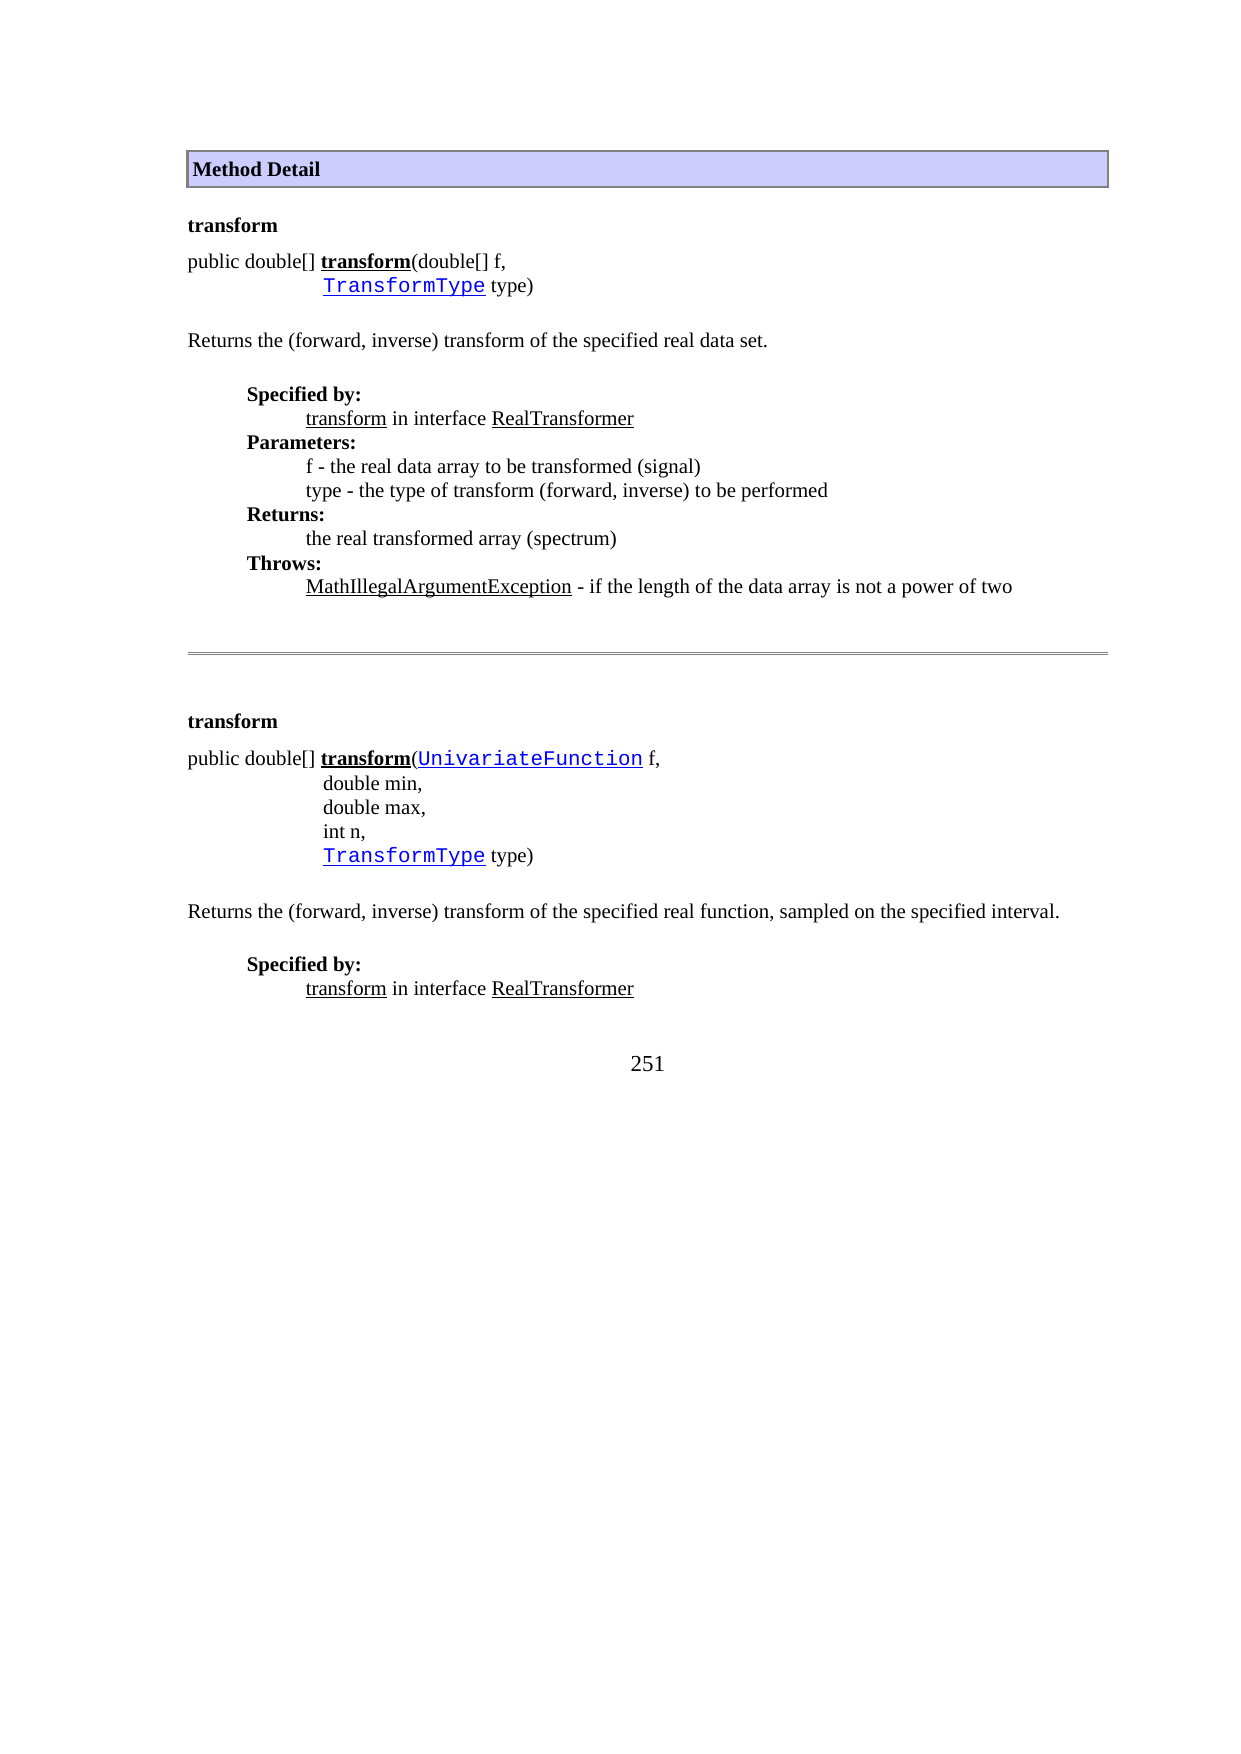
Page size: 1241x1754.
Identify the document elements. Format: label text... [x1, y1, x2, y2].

text TransformType type) [187, 273, 1108, 299]
text public double[] transform(double[] f, [187, 249, 1108, 273]
subtitle Returns: [247, 502, 1108, 526]
list transform in interface RealTransformer [306, 976, 1108, 1000]
text double min, [187, 771, 1108, 795]
text double max, [187, 795, 1108, 819]
subtitle Parameters: [247, 430, 1108, 454]
text public double[] transform(UnivariateFunction f, [187, 745, 1108, 771]
list Returns the (forward, inverse) transform of the specified real function, sampled on the specified interval. [187, 898, 1108, 923]
list Returns the (forward, inverse) transform of the specified real data set. [187, 328, 1108, 352]
subtitle Specified by: [247, 382, 1108, 406]
list MathIllegalArgumentException - if the length of the data array is not a power of two [306, 574, 1108, 598]
table_header Method Detail [189, 152, 1107, 186]
list type - the type of transform (forward, inverse) to be performed [306, 478, 1108, 502]
text TransformType type) [187, 843, 1108, 869]
list f - the real data array to be transformed (signal) [306, 454, 1108, 478]
subtitle transform [187, 213, 1108, 237]
text int n, [187, 819, 1108, 843]
subtitle Throws: [247, 550, 1108, 574]
subtitle Specified by: [247, 952, 1108, 976]
list the real transformed array (spectrum) [306, 526, 1108, 550]
subtitle transform [187, 709, 1108, 733]
list transform in interface RealTransformer [306, 406, 1108, 430]
